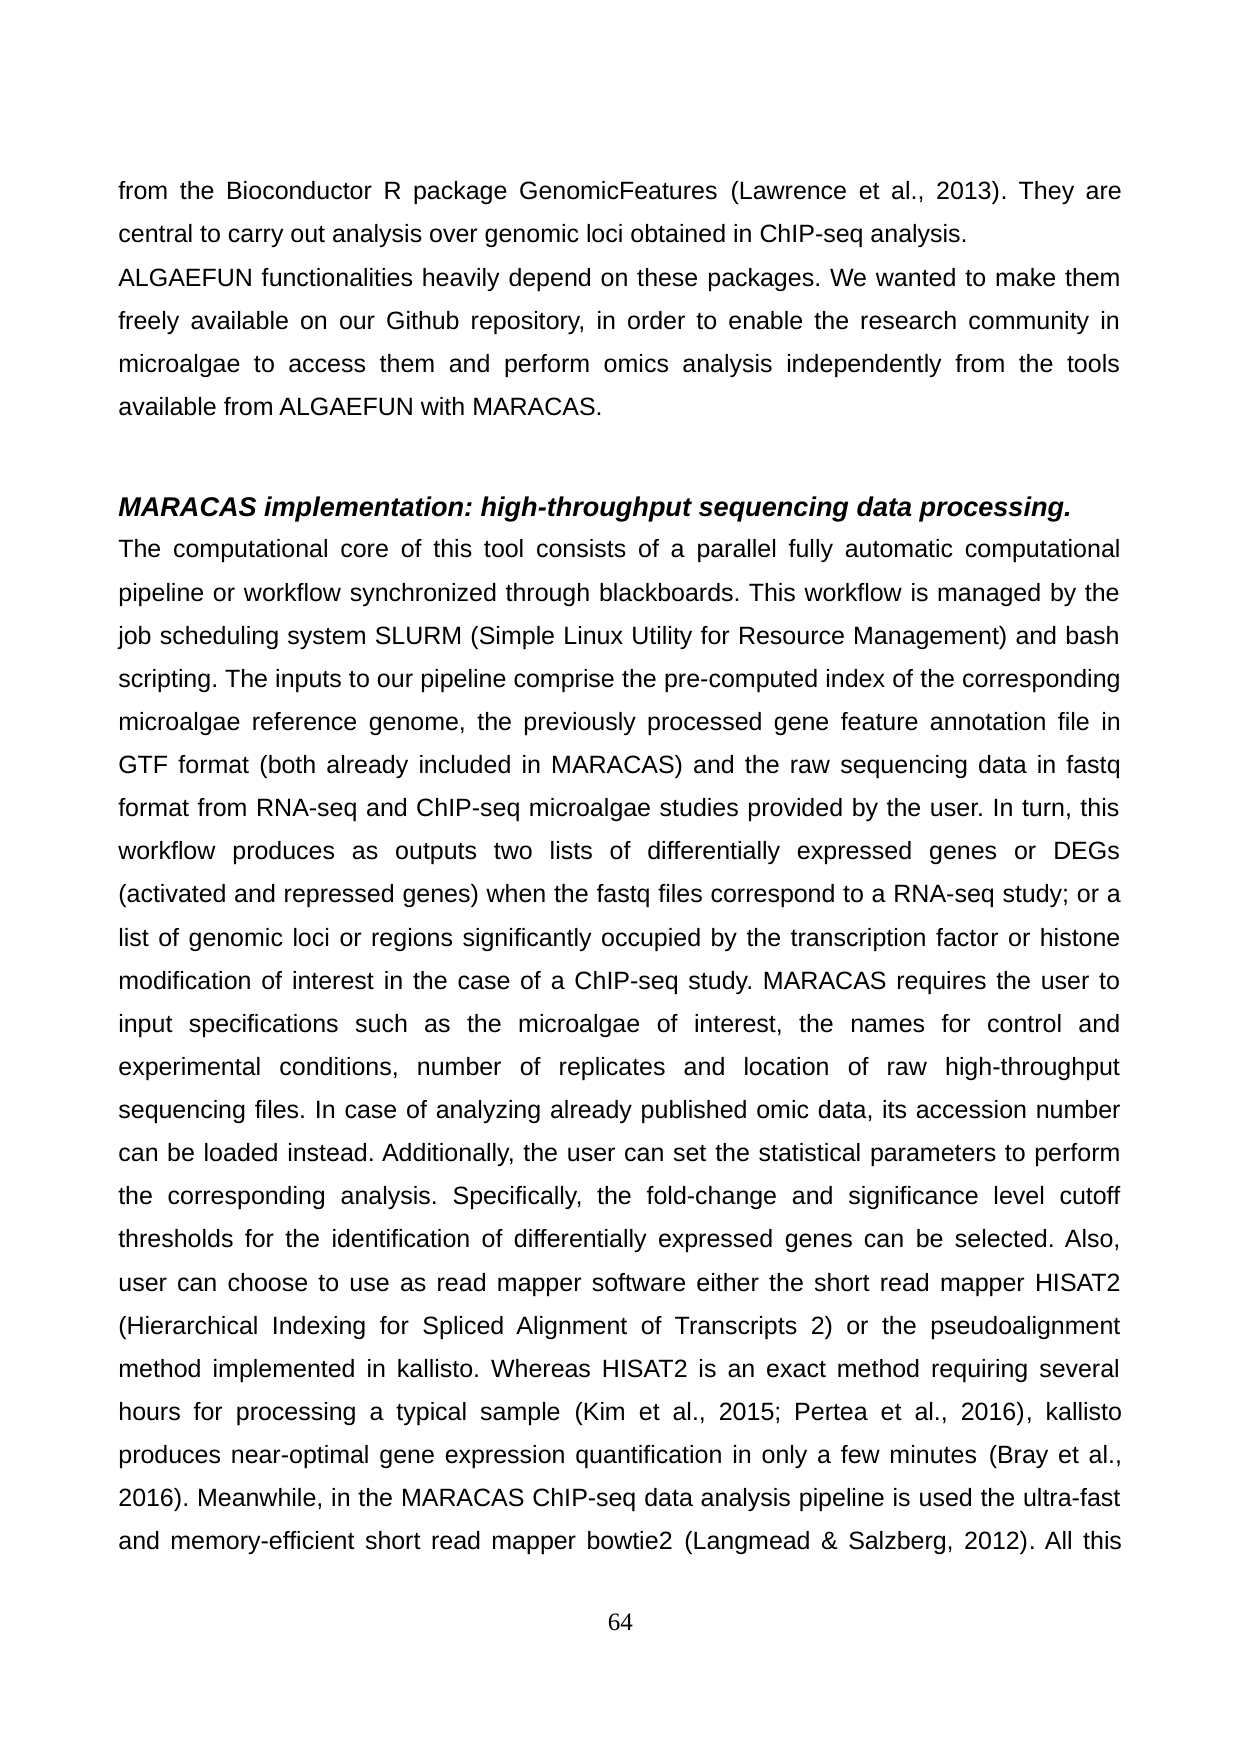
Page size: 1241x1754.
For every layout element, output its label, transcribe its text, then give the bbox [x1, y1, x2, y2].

text ALGAEFUN functionalities heavily depend on these packages. We wanted to make them freely available on our Github repository, in order to enable the research community in microalgae to access them and perform omics analysis independently from the tools available from ALGAEFUN with MARACAS. [118, 263, 1122, 421]
subtitle MARACAS implementation: high-throughput sequencing data processing. [118, 491, 1122, 522]
text The computational core of this tool consists of a parallel fully automatic computational pipeline or workflow synchronized through blackboards. This workflow is managed by the job scheduling system SLURM (Simple Linux Utility for Resource Management) and bash scripting. The inputs to our pipeline comprise the pre-computed index of the corresponding microalgae reference genome, the previously processed gene feature annotation file in GTF format (both already included in MARACAS) and the raw sequencing data in fastq format from RNA-seq and ChIP-seq microalgae studies provided by the user. In turn, this workflow produces as outputs two lists of differentially expressed genes or DEGs (activated and repressed genes) when the fastq files correspond to a RNA-seq study; or a list of genomic loci or regions significantly occupied by the transcription factor or histone modification of interest in the case of a ChIP-seq study. MARACAS requires the user to input specifications such as the microalgae of interest, the names for control and experimental conditions, number of replicates and location of raw high-throughput sequencing files. In case of analyzing already published omic data, its accession number can be loaded instead. Additionally, the user can set the statistical parameters to perform the corresponding analysis. Specifically, the fold-change and significance level cutoff thresholds for the identification of differentially expressed genes can be selected. Also, user can choose to use as read mapper software either the short read mapper HISAT2 (Hierarchical Indexing for Spliced Alignment of Transcripts 2) or the pseudoalignment method implemented in kallisto. Whereas HISAT2 is an exact method requiring several hours for processing a typical sample (Kim et al., 2015; Pertea et al., 2016)⁠, kallisto produces near-optimal gene expression quantification in only a few minutes (Bray et al., 2016)⁠. Meanwhile, in the MARACAS ChIP-seq data analysis pipeline is used the ultra-fast and memory-efficient short read mapper bowtie2 (Langmead & Salzberg, 2012)⁠. All this [118, 534, 1122, 1555]
text from the Bioconductor R package GenomicFeatures (Lawrence et al., 2013)⁠. They are central to carry out analysis over genomic loci obtained in ChIP-seq analysis. [118, 176, 1122, 248]
